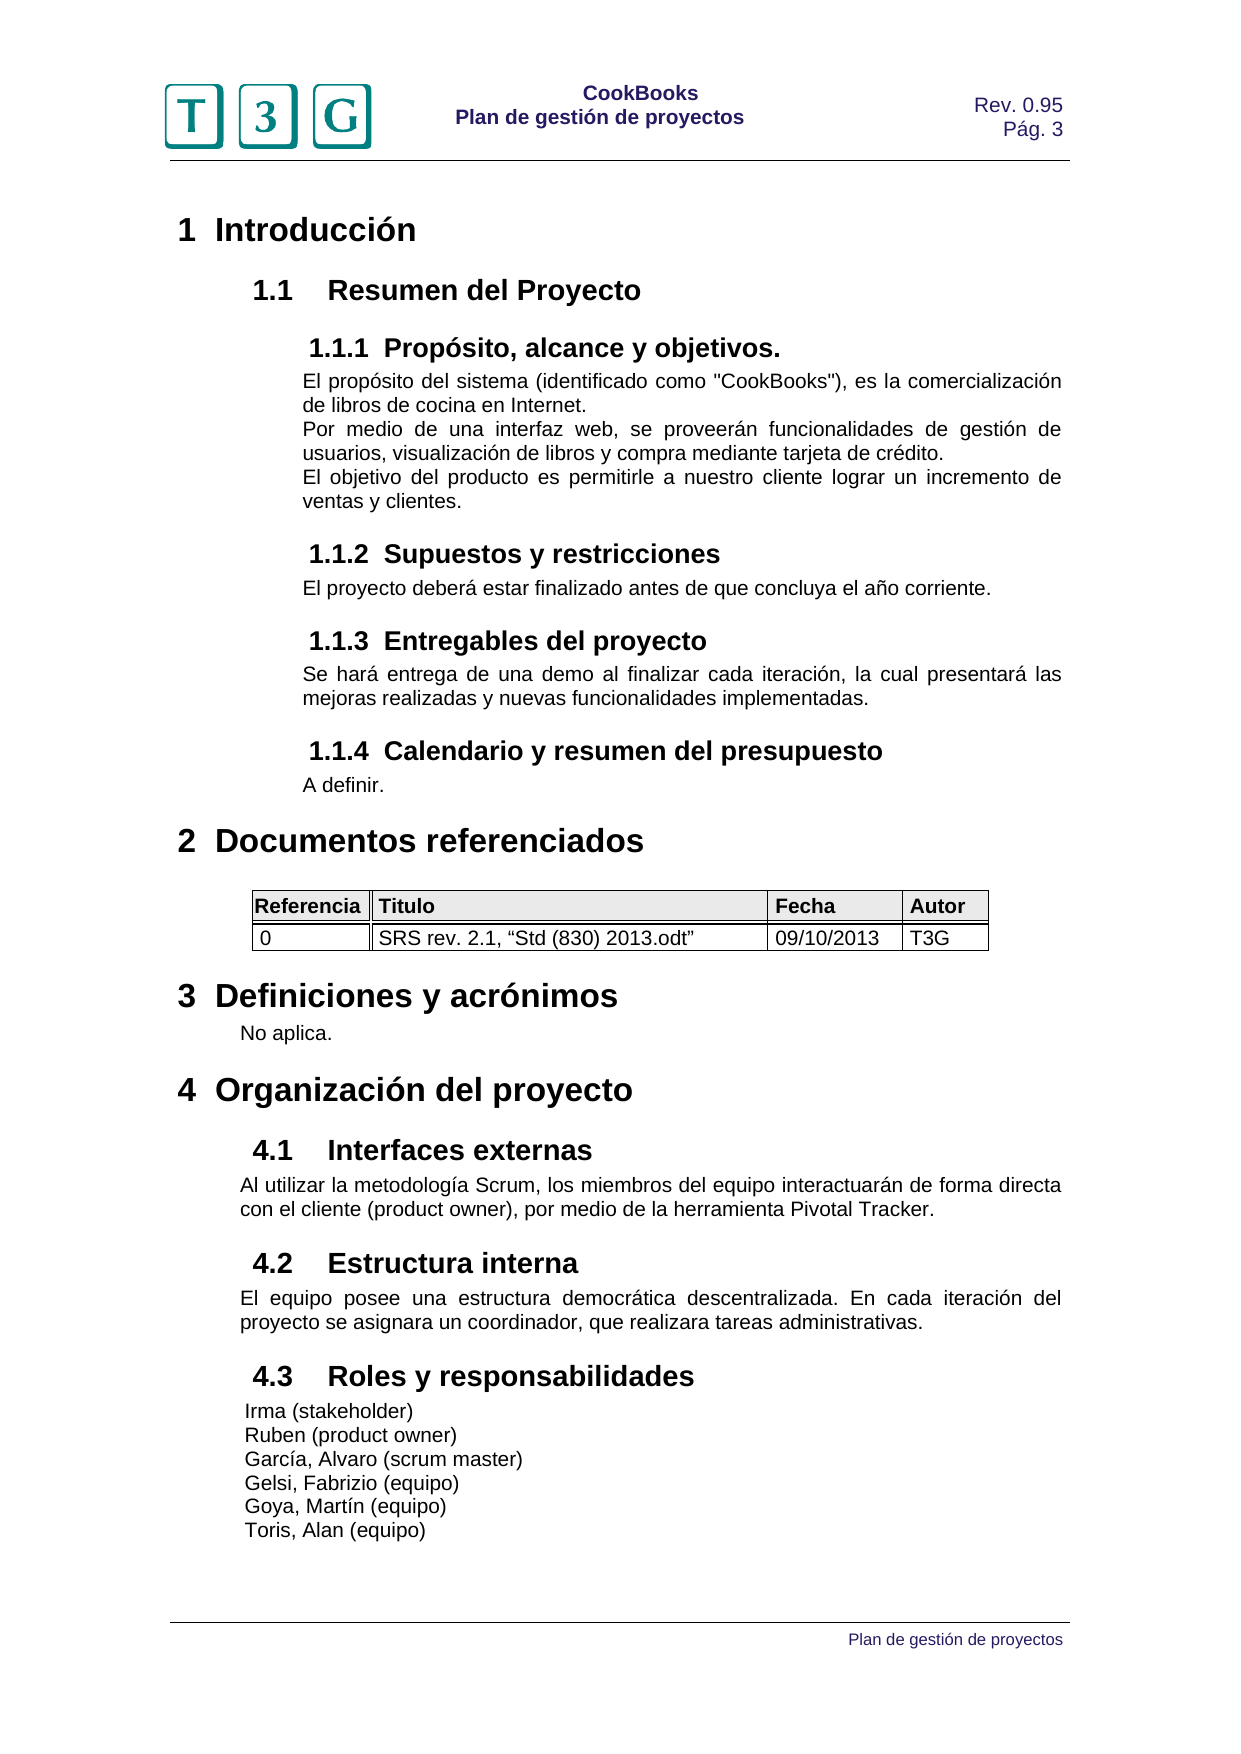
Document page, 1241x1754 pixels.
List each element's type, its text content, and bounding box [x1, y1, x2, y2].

subtitle Propósito, alcance y objetivos. [308, 332, 1063, 363]
subtitle Resumen del Proyecto [252, 273, 1063, 307]
table_cell SRS rev. 2.1, “Std (830) 2013.odt” [373, 925, 767, 950]
table_header Fecha [768, 891, 902, 920]
text Goya, Martín (equipo) [244, 1494, 1063, 1518]
table_header Autor [903, 891, 988, 920]
text El objetivo del producto es permitirle a nuestro cliente lograr un incremento de ventas y clientes. [302, 465, 1063, 513]
text A definir. [302, 772, 1063, 796]
subtitle Entregables del proyecto [308, 624, 1063, 656]
text García, Alvaro (scrum master) [244, 1446, 1063, 1470]
text No aplica. [240, 1021, 1063, 1045]
text El equipo posee una estructura democrática descentralizada. En cada iteración del proyecto se asignara un coordinador, que realizara tareas administrativas. [240, 1286, 1063, 1334]
text Gelsi, Fabrizio (equipo) [244, 1470, 1063, 1494]
subtitle Estructura interna [252, 1246, 1063, 1279]
text El proyecto deberá estar finalizado antes de que concluya el año corriente. [302, 576, 1063, 599]
text Irma (stakeholder) [244, 1398, 1063, 1422]
subtitle Definiciones y acrónimos [177, 976, 1063, 1014]
subtitle Organización del proyecto [177, 1070, 1063, 1108]
text Ruben (product owner) [244, 1422, 1063, 1446]
text Toris, Alan (equipo) [244, 1518, 1063, 1542]
text Por medio de una interfaz web, se proveerán funcionalidades de gestión de usuarios, visualización de libros y compra mediante tarjeta de crédito. [302, 417, 1063, 465]
subtitle Introducción [177, 210, 1063, 248]
text Se hará entrega de una demo al finalizar cada iteración, la cual presentará las mejoras realizadas y nuevas funcionalidades implementadas. [302, 662, 1063, 710]
subtitle Calendario y resumen del presupuesto [308, 735, 1063, 766]
subtitle Supuestos y restricciones [308, 538, 1063, 569]
table_cell 09/10/2013 [768, 925, 902, 950]
table_cell 0 [253, 925, 369, 950]
subtitle Interfaces externas [252, 1133, 1063, 1167]
picture [164, 84, 372, 149]
text El propósito del sistema (identificado como "CookBooks"), es la comercialización de libros de cocina en Internet. [302, 369, 1063, 417]
subtitle Roles y responsabilidades [252, 1359, 1063, 1392]
table_header Titulo [373, 891, 767, 920]
text Al utilizar la metodología Scrum, los miembros del equipo interactuarán de forma directa con el cliente (product owner), por medio de la herramienta Pivotal Tracker. [240, 1173, 1063, 1221]
subtitle Documentos referenciados [177, 821, 1063, 860]
table_header Referencia [253, 891, 369, 920]
table_cell T3G [903, 925, 988, 950]
